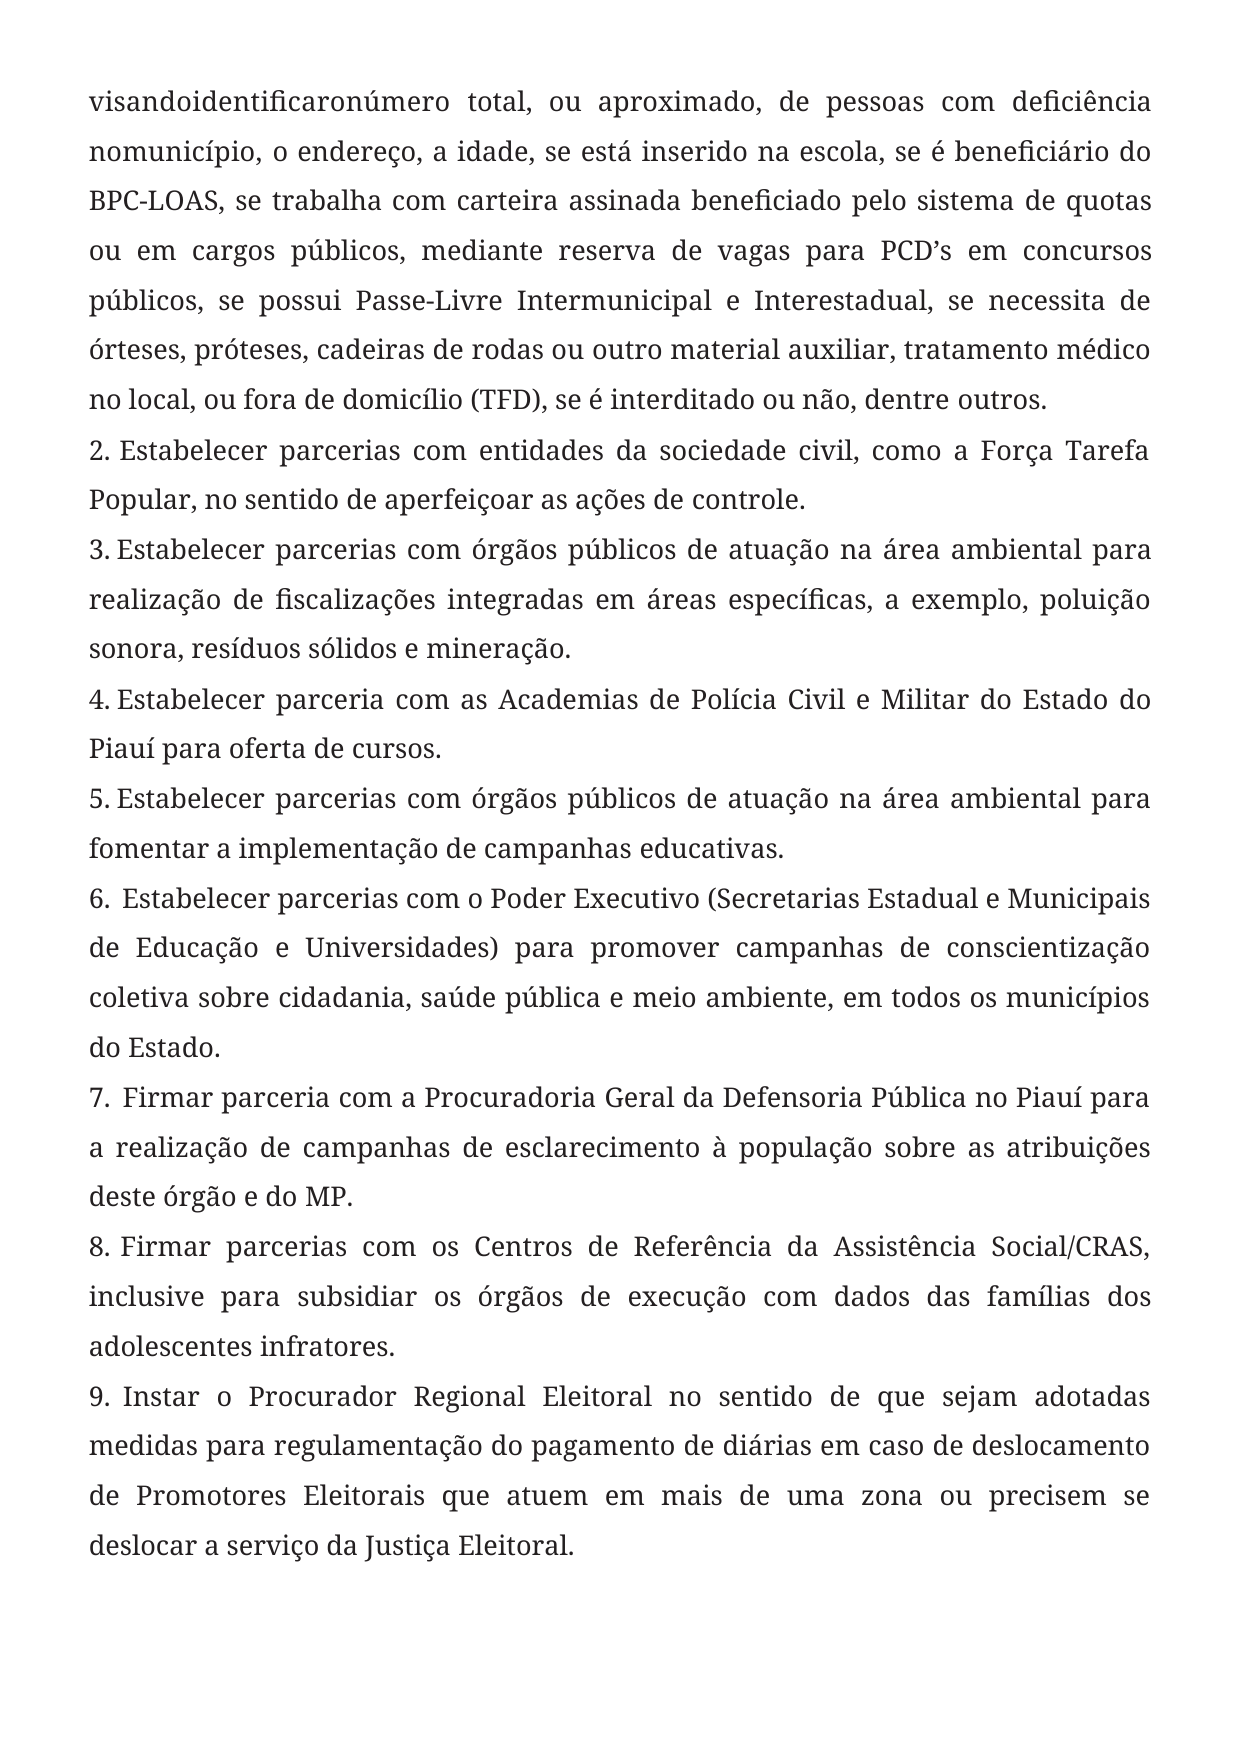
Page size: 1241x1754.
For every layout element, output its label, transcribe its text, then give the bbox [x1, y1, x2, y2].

list Instar o Procurador Regional Eleitoral no sentido de que sejam adotadas medidas para regulamentação do pagamento de diárias em caso de deslocamento de Promotores Eleitorais que atuem em mais de uma zona ou precisem se deslocar a serviço da Justiça Eleitoral. [88, 1377, 1152, 1563]
list Firmar parcerias com os Centros de Referência da Assistência Social/CRAS, inclusive para subsidiar os órgãos de execução com dados das famílias dos adolescentes infratores. [88, 1228, 1152, 1364]
list Estabelecer parcerias com o Poder Executivo (Secretarias Estadual e Municipais de Educação e Universidades) para promover campanhas de conscientização coletiva sobre cidadania, saúde pública e meio ambiente, em todos os municípios do Estado. [88, 879, 1151, 1065]
list Firmar parceria com a Procuradoria Geral da Defensoria Pública no Piauí para a realização de campanhas de esclarecimento à população sobre as atribuições deste órgão e do MP. [88, 1078, 1152, 1215]
list Estabelecer parceria com as Academias de Polícia Civil e Militar do Estado do Piauí para oferta de cursos. [88, 680, 1151, 767]
text visandoidentificaronúmero total, ou aproximado, de pessoas com deficiência nomunicípio, o endereço, a idade, se está inserido na escola, se é beneficiário do BPC-LOAS, se trabalha com carteira assinada beneficiado pelo sistema de quotas ou em cargos públicos, mediante reserva de vagas para PCD’s em concursos públicos, se possui Passe-Livre Intermunicipal e Interestadual, se necessita de órteses, próteses, cadeiras de rodas ou outro material auxiliar, tratamento médico no local, ou fora de domicílio (TFD), se é interditado ou não, dentre outros. [88, 82, 1152, 417]
list Estabelecer parcerias com órgãos públicos de atuação na área ambiental para fomentar a implementação de campanhas educativas. [88, 780, 1151, 866]
list Estabelecer parcerias com órgãos públicos de atuação na área ambiental para realização de fiscalizações integradas em áreas específicas, a exemplo, poluição sonora, resíduos sólidos e mineração. [88, 531, 1152, 667]
list Estabelecer parcerias com entidades da sociedade civil, como a Força Tarefa Popular, no sentido de aperfeiçoar as ações de controle. [88, 431, 1151, 518]
